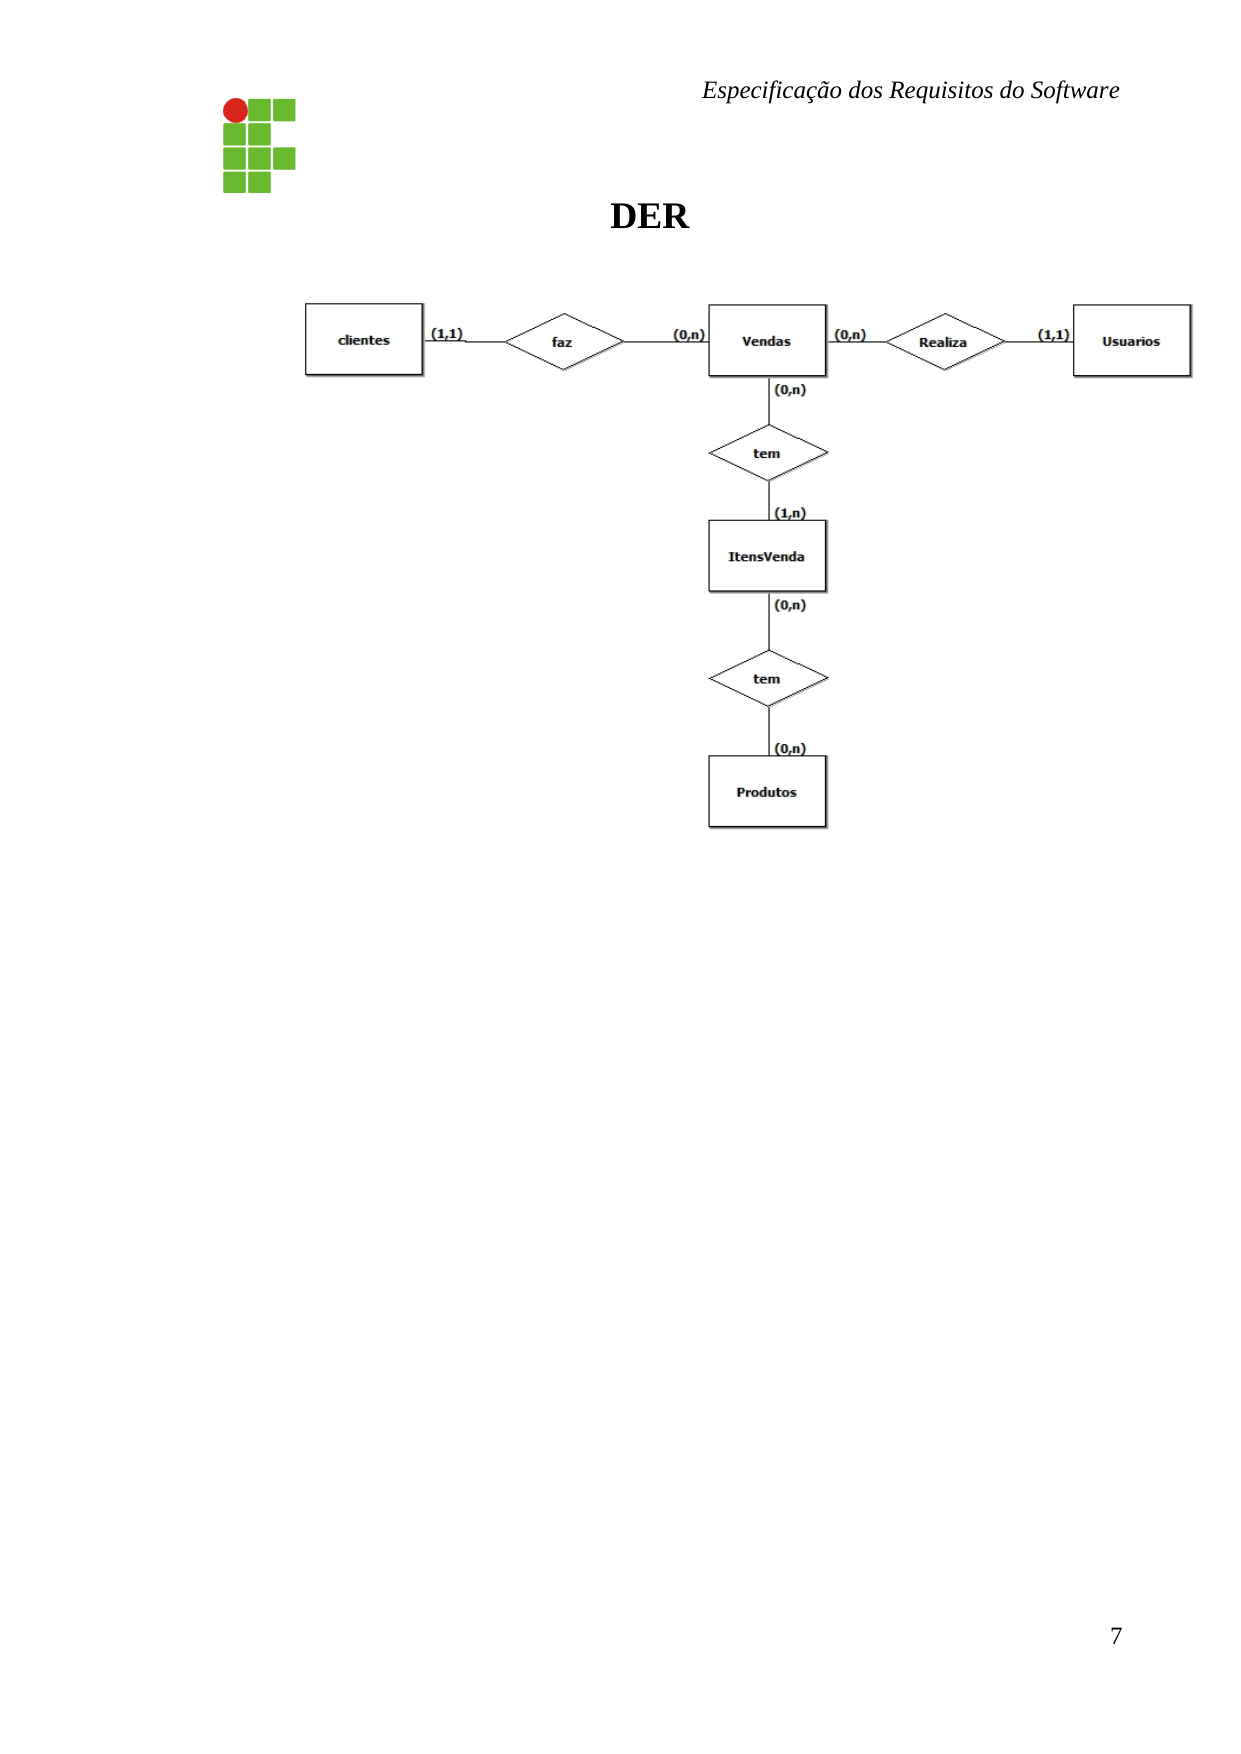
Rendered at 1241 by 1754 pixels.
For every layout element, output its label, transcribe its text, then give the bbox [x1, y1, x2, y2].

text DER [177, 193, 1122, 236]
